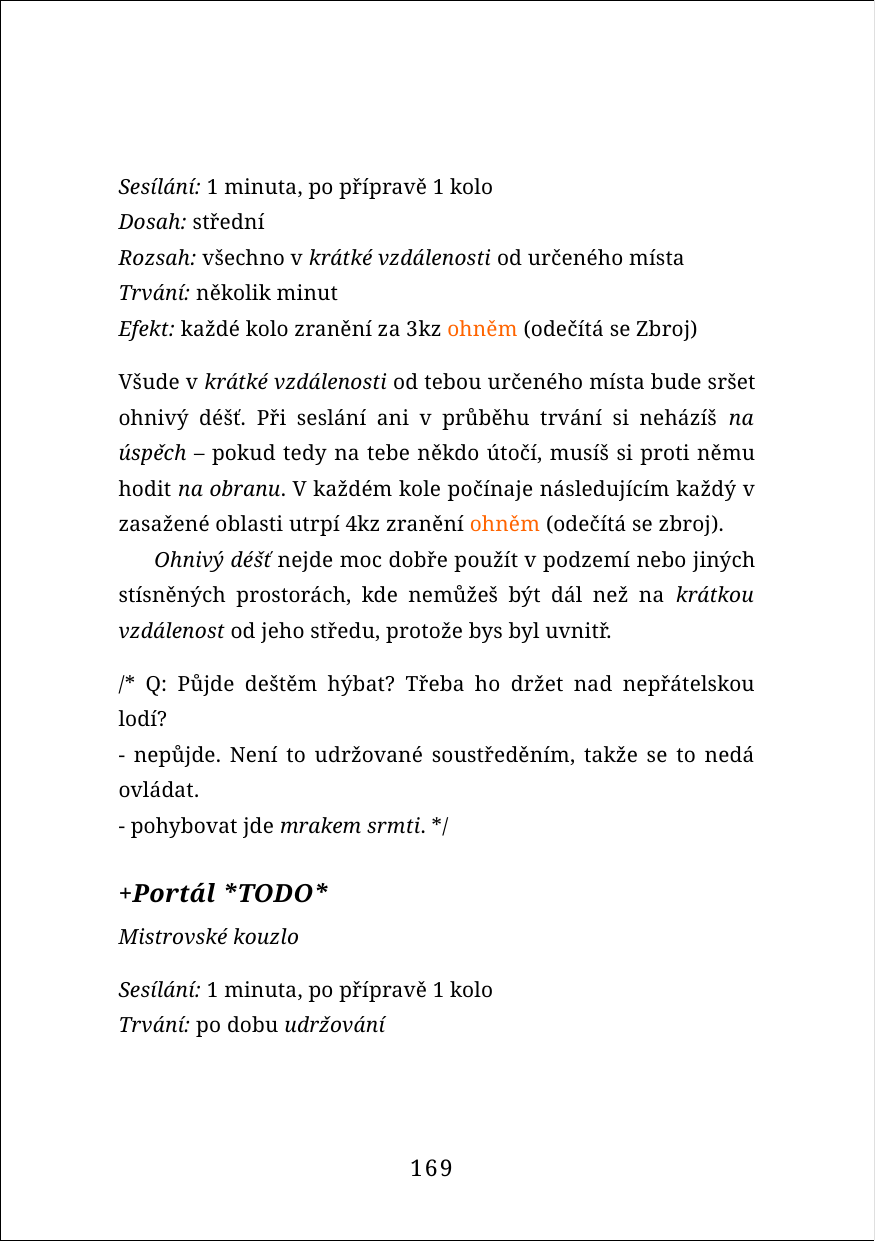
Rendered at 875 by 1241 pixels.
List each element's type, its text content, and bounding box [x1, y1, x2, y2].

text Všude v krátké vzdálenosti od tebou určeného místa bude sršet ohnivý déšť. Při seslání ani v průběhu trvání si neházíš na úspěch – pokud tedy na tebe někdo útočí, musíš si proti němu hodit na obranu. V každém kole počínaje následujícím každý v zasažené oblasti utrpí 4kz zranění ohněm (odečítá se zbroj). Ohnivý déšť nejde moc dobře použít v podzemí nebo jiných stísněných prostorách, kde nemůžeš být dál než na krátkou vzdálenost od jeho středu, protože bys byl uvnitř. [118, 367, 756, 644]
text Mistrovské kouzlo [118, 922, 756, 950]
subtitle +Portál *TODO* [118, 876, 756, 910]
text Sesílání: 1 minuta, po přípravě 1 kolo Dosah: střední Rozsah: všechno v krátké vzdálenosti od určeného místa Trvání: několik minut Efekt: každé kolo zranění za 3kz ohněm (odečítá se Zbroj) [118, 172, 756, 342]
text Sesílání: 1 minuta, po přípravě 1 kolo Trvání: po dobu udržování [118, 975, 756, 1039]
text /* Q: Půjde deštěm hýbat? Třeba ho držet nad nepřátelskou lodí? - nepůjde. Není to udržované soustředěním, takže se to nedá ovládat. - pohybovat jde mrakem srmti. */ [118, 669, 756, 839]
